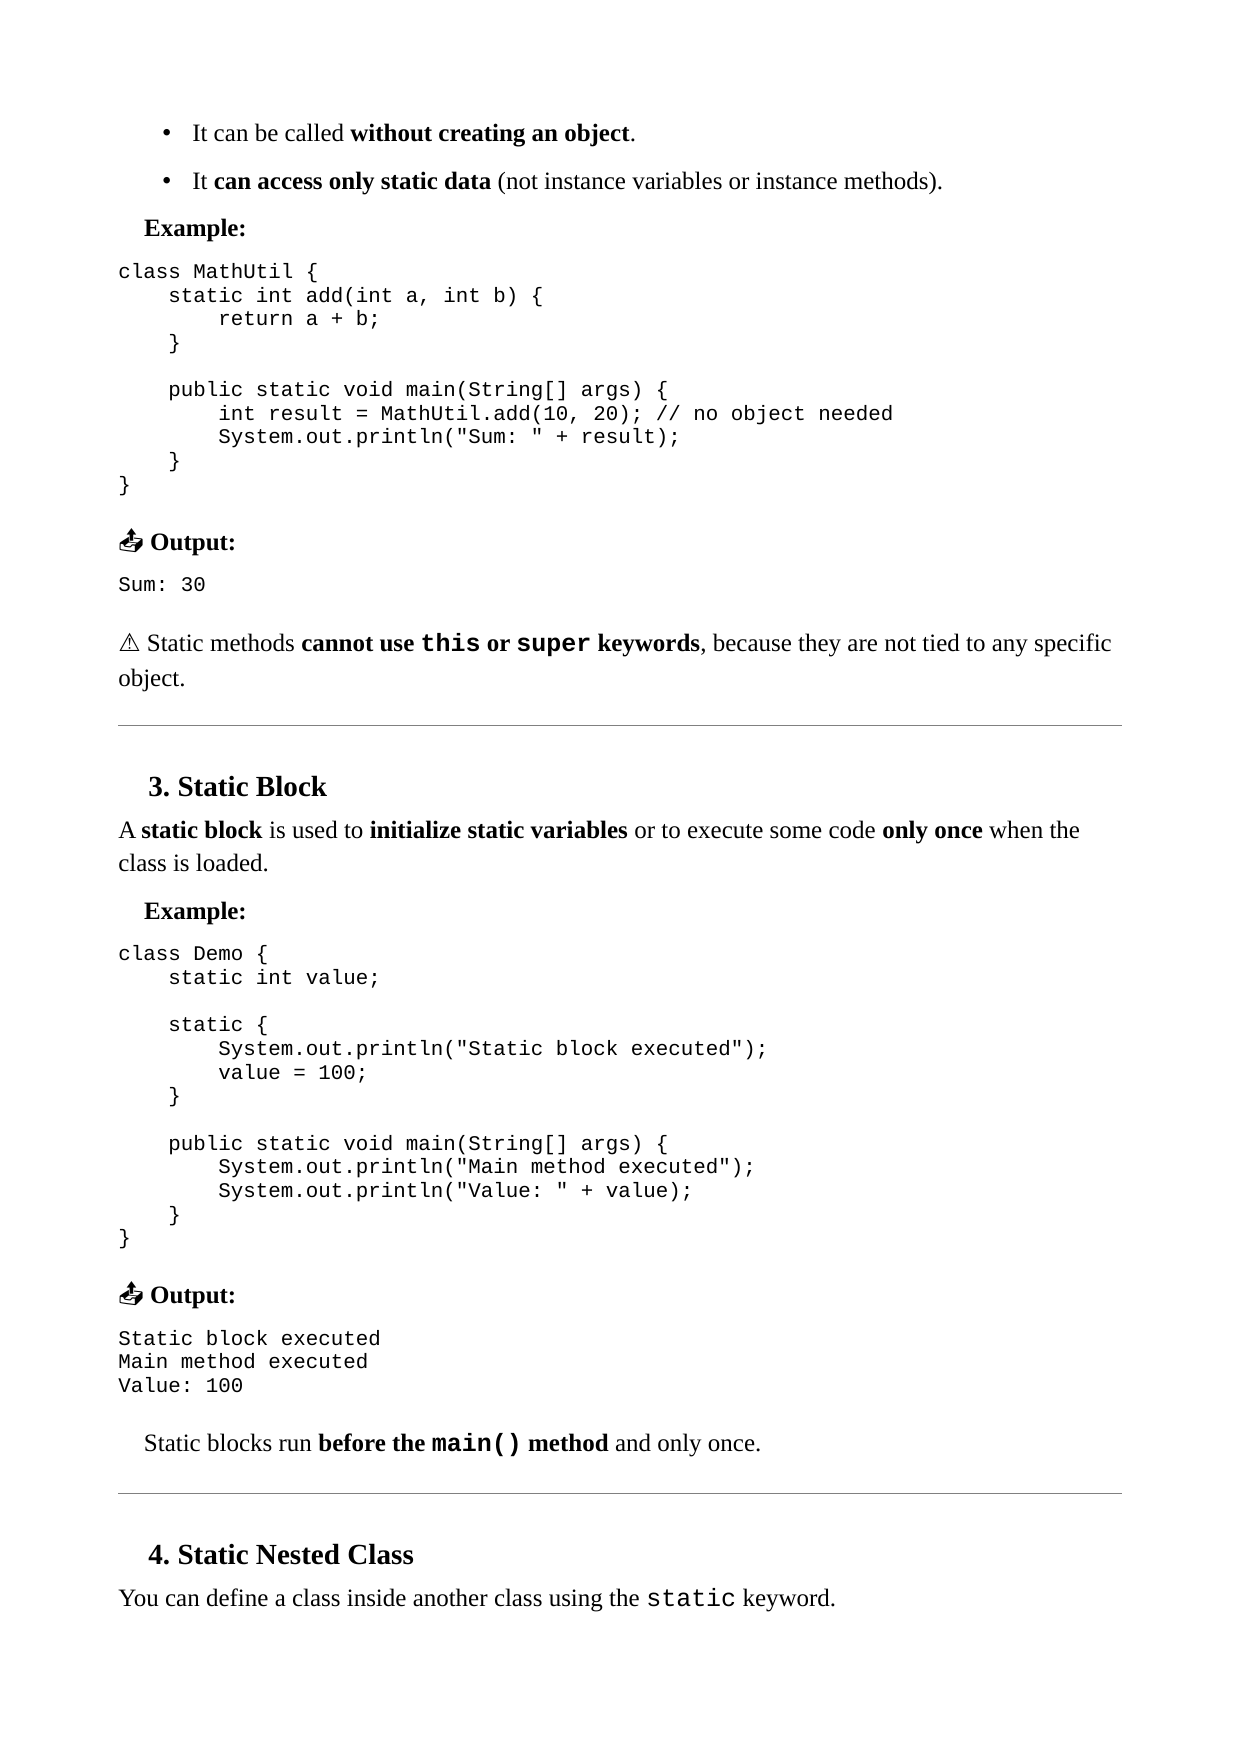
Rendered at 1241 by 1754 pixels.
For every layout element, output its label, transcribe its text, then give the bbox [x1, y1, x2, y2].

text System.out.println("Main method executed"); [118, 1156, 1122, 1180]
text Value: 100 [118, 1375, 1122, 1399]
text 📤 Output: [118, 1280, 1122, 1309]
text int result = MathUtil.add(10, 20); // no object needed [118, 403, 1122, 426]
text You can define a class inside another class using the static keyword. [118, 1583, 1122, 1614]
text public static void main(String[] args) { [118, 379, 1122, 403]
text } [118, 1085, 1122, 1109]
text Main method executed [118, 1352, 1122, 1375]
text return a + b; [118, 308, 1122, 332]
text Static block executed [118, 1328, 1122, 1352]
text public static void main(String[] args) { [118, 1133, 1122, 1156]
text } [118, 474, 1122, 497]
text } [118, 332, 1122, 356]
text class Demo { [118, 943, 1122, 967]
subtitle 🧱 3. Static Block [118, 769, 1122, 803]
list It can access only static data (not instance variables or instance methods). [162, 166, 1122, 194]
text } [118, 1203, 1122, 1227]
text ⚠️ Static methods cannot use this or super keywords, because they are not tied to any specific object. [118, 628, 1122, 691]
text } [118, 1227, 1122, 1251]
text A static block is used to initialize static variables or to execute some code only once when the class is loaded. [118, 815, 1122, 877]
subtitle 🧩 4. Static Nested Class [118, 1537, 1122, 1571]
text } [118, 450, 1122, 474]
text value = 100; [118, 1062, 1122, 1085]
text static int value; [118, 967, 1122, 991]
list It can be called without creating an object. [162, 118, 1122, 147]
text 📤 Output: [118, 527, 1122, 556]
text static int add(int a, int b) { [118, 284, 1122, 308]
text Sum: 30 [118, 574, 1122, 598]
text static { [118, 1014, 1122, 1038]
text System.out.println("Sum: " + result); [118, 426, 1122, 450]
text class MathUtil { [118, 261, 1122, 284]
text System.out.println("Static block executed"); [118, 1038, 1122, 1062]
text ✅ Static blocks run before the main() method and only once. [118, 1428, 1122, 1459]
text 📘 Example: [118, 213, 1122, 242]
text System.out.println("Value: " + value); [118, 1180, 1122, 1203]
text 📘 Example: [118, 896, 1122, 924]
